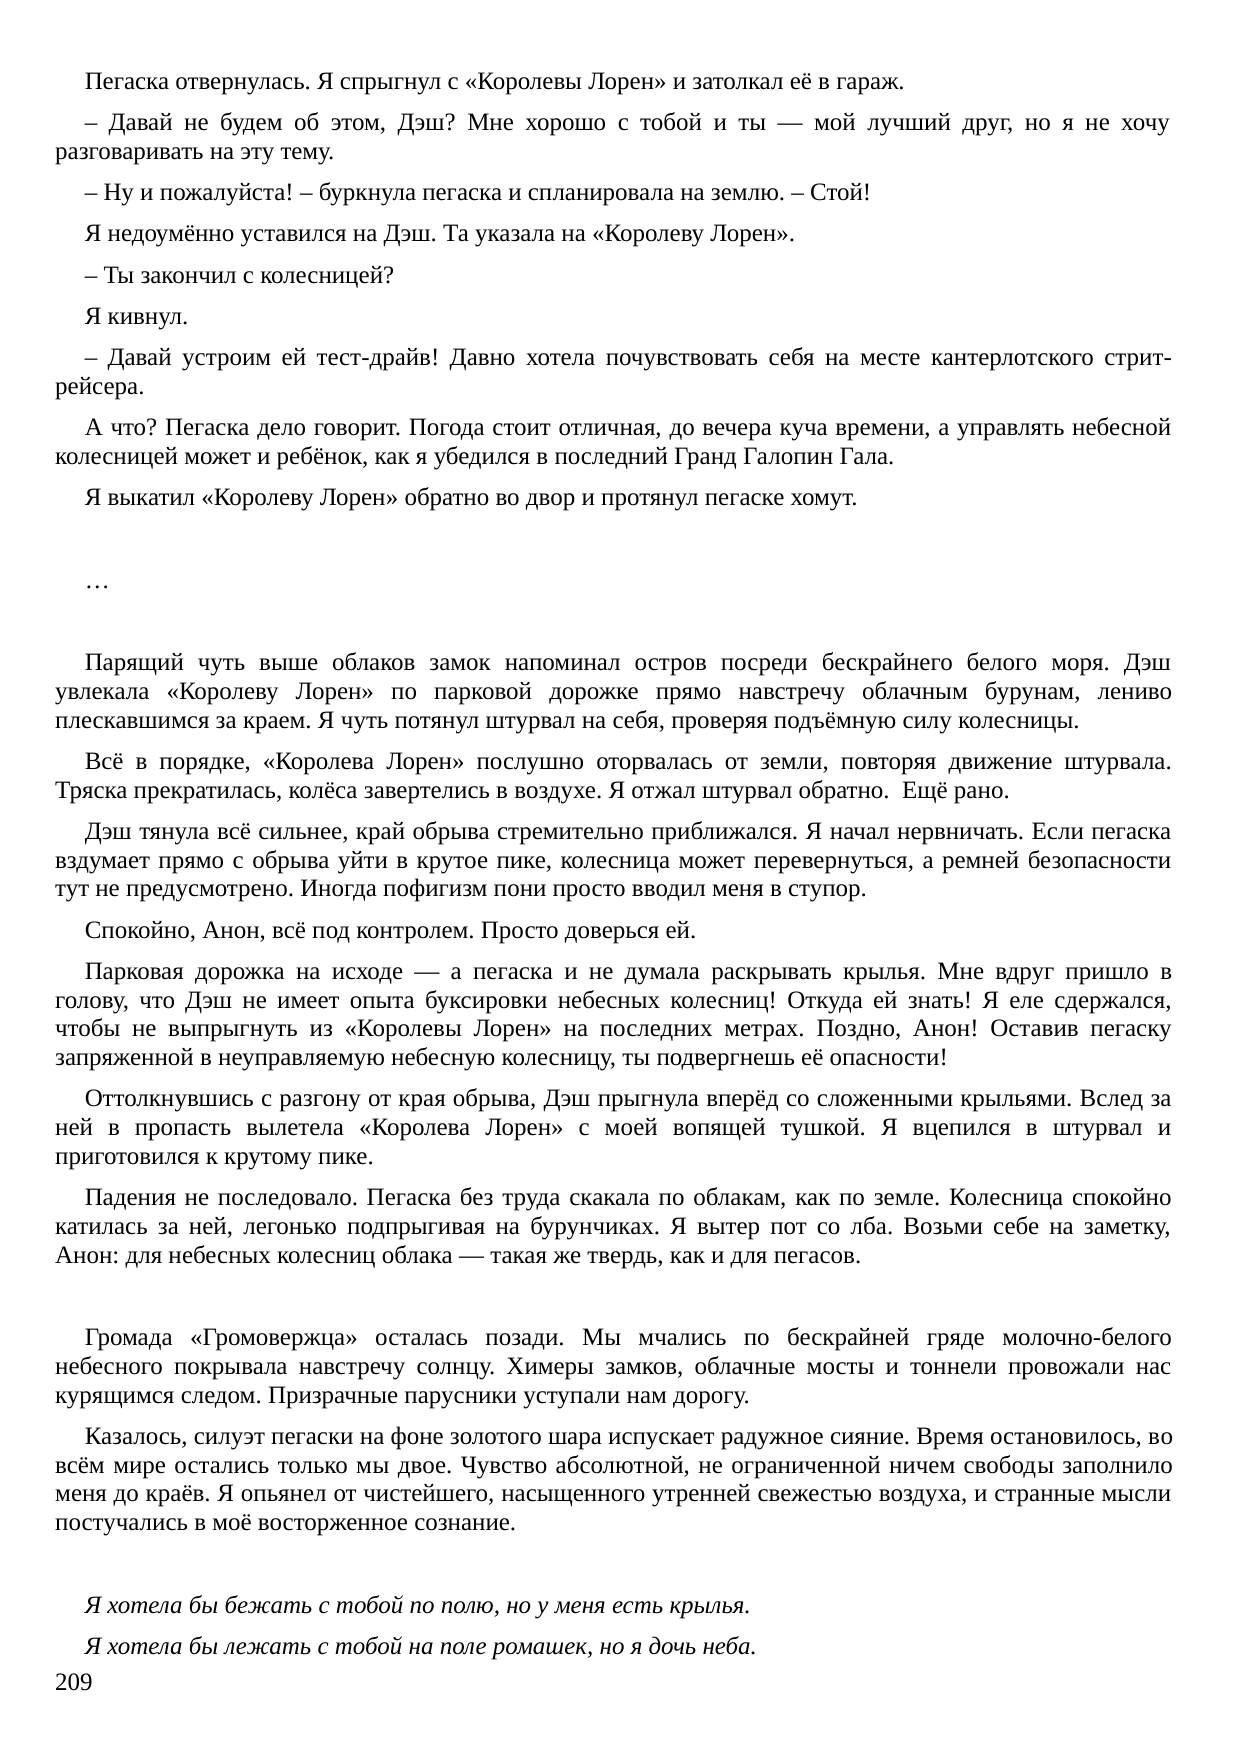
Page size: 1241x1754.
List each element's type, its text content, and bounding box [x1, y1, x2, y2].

text Я хотела бы бежать с тобой по полю, но у меня есть крылья. [55, 1590, 1173, 1618]
text А что? Пегаска дело говорит. Погода стоит отличная, до вечера куча времени, а управлять небесной колесницей может и ребёнок, как я убедился в последний Гранд Галопин Гала. [55, 412, 1173, 470]
text – Ты закончил с колесницей? [55, 260, 1173, 288]
text Я недоумённо уставился на Дэш. Та указала на «Королеву Лорен». [55, 218, 1173, 247]
text Оттолкнувшись с разгону от края обрыва, Дэш прыгнула вперёд со сложенными крыльями. Вслед за ней в пропасть вылетела «Королева Лорен» с моей вопящей тушкой. Я вцепился в штурвал и приготовился к крутому пике. [55, 1083, 1173, 1170]
text Парящий чуть выше облаков замок напоминал остров посреди бескрайнего белого моря. Дэш увлекала «Королеву Лорен» по парковой дорожке прямо навстречу облачным бурунам, лениво плескавшимся за краем. Я чуть потянул штурвал на себя, проверяя подъёмную силу колесницы. [55, 647, 1173, 733]
text Пегаска отвернулась. Я спрыгнул с «Королевы Лорен» и затолкал её в гараж. [55, 66, 1173, 95]
text … [55, 565, 1173, 593]
text Я кивнул. [55, 301, 1173, 330]
text Громада «Громовержца» осталась позади. Мы мчались по бескрайней гряде молочно-белого небесного покрывала навстречу солнцу. Химеры замков, облачные мосты и тоннели провожали нас курящимся следом. Призрачные парусники уступали нам дорогу. [55, 1322, 1173, 1408]
text Казалось, силуэт пегаски на фоне золотого шара испускает радужное сияние. Время остановилось, во всём мире остались только мы двое. Чувство абсолютной, не ограниченной ничем свободы заполнило меня до краёв. Я опьянел от чистейшего, насыщенного утренней свежестью воздуха, и странные мысли постучались в моё восторженное сознание. [55, 1421, 1173, 1536]
text Парковая дорожка на исходе — а пегаска и не думала раскрывать крылья. Мне вдруг пришло в голову, что Дэш не имеет опыта буксировки небесных колесниц! Откуда ей знать! Я еле сдержался, чтобы не выпрыгнуть из «Королевы Лорен» на последних метрах. Поздно, Анон! Оставив пегаску запряженной в неуправляемую небесную колесницу, ты подвергнешь её опасности! [55, 956, 1173, 1071]
text Я выкатил «Королеву Лорен» обратно во двор и протянул пегаске хомут. [55, 482, 1173, 511]
text – Давай не будем об этом, Дэш? Мне хорошо с тобой и ты — мой лучший друг, но я не хочу разговаривать на эту тему. [55, 107, 1173, 165]
text – Давай устроим ей тест-драйв! Давно хотела почувствовать себя на месте кантерлотского стрит-рейсера. [55, 342, 1173, 400]
text – Ну и пожалуйста! – буркнула пегаска и спланировала на землю. – Стой! [55, 177, 1173, 206]
text Я хотела бы лежать с тобой на поле ромашек, но я дочь неба. [55, 1631, 1173, 1660]
text Всё в порядке, «Королева Лорен» послушно оторвалась от земли, повторяя движение штурвала. Тряска прекратилась, колёса завертелись в воздухе. Я отжал штурвал обратно. Ещё рано. [55, 746, 1173, 803]
text Дэш тянула всё сильнее, край обрыва стремительно приближался. Я начал нервничать. Если пегаска вздумает прямо с обрыва уйти в крутое пике, колесница может перевернуться, а ремней безопасности тут не предусмотрено. Иногда пофигизм пони просто вводил меня в ступор. [55, 816, 1173, 902]
text Спокойно, Анон, всё под контролем. Просто доверься ей. [55, 915, 1173, 943]
text Падения не последовало. Пегаска без труда скакала по облакам, как по земле. Колесница спокойно катилась за ней, легонько подпрыгивая на бурунчиках. Я вытер пот со лба. Возьми себе на заметку, Анон: для небесных колесниц облака — такая же твердь, как и для пегасов. [55, 1182, 1173, 1268]
